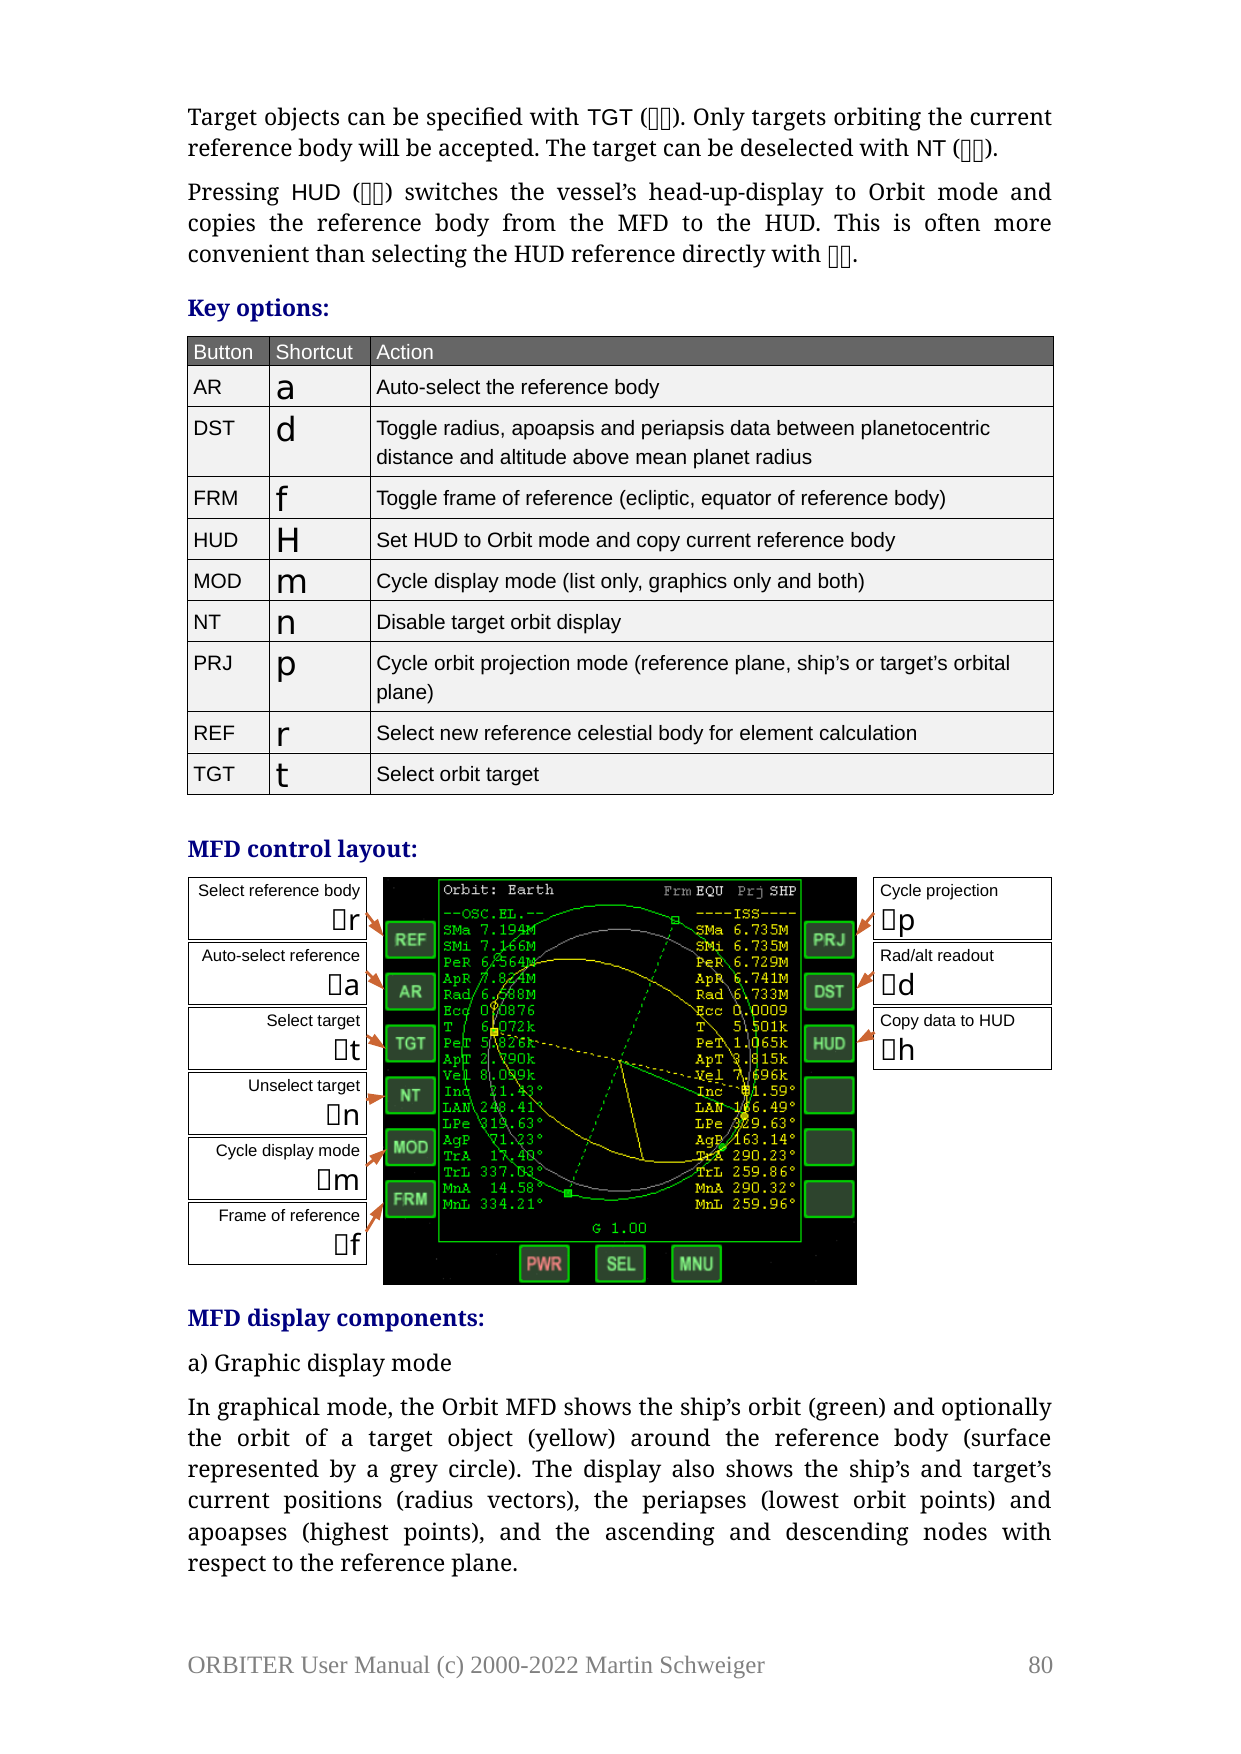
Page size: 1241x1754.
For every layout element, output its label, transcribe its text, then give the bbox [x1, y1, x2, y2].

table_cell H [270, 519, 370, 559]
table_cell m [270, 560, 370, 600]
table_cell Select new reference celestial body for element calculation [371, 712, 1053, 752]
table_header Button [188, 337, 269, 365]
table_cell Auto-select the reference body [371, 366, 1053, 406]
table_header Action [371, 337, 1053, 365]
table_cell p [270, 642, 370, 711]
table_cell Toggle frame of reference (ecliptic, equator of reference body) [371, 477, 1053, 518]
table_header Shortcut [270, 337, 370, 365]
table_cell Cycle orbit projection mode (reference plane, ship’s or target’s orbital plane) [371, 642, 1053, 711]
subtitle MFD control layout: [187, 833, 1053, 864]
table_cell FRM [188, 477, 269, 518]
table_cell d [270, 407, 370, 476]
table_cell f [270, 477, 370, 518]
text Pressing HUD () switches the vessel’s head-up-display to Orbit mode and copies the reference body from the MFD to the HUD. This is often more convenient than selecting the HUD reference directly with . [187, 175, 1053, 269]
table_cell Cycle display mode (list only, graphics only and both) [371, 560, 1053, 600]
table_cell Disable target orbit display [371, 601, 1053, 641]
table_cell Set HUD to Orbit mode and copy current reference body [371, 519, 1053, 559]
table_cell NT [188, 601, 269, 641]
table_cell REF [188, 712, 269, 752]
table_cell AR [188, 366, 269, 406]
table_cell a [270, 366, 370, 406]
table_cell HUD [188, 519, 269, 559]
table_cell MOD [188, 560, 269, 600]
table_cell PRJ [188, 642, 269, 711]
text Target objects can be specified with TGT (). Only targets orbiting the current reference body will be accepted. The target can be deselected with NT (). [187, 100, 1053, 163]
table_cell t [270, 754, 370, 794]
subtitle Key options: [187, 291, 1053, 323]
picture [383, 877, 857, 1285]
subtitle MFD display components: [187, 887, 1053, 1333]
table_cell TGT [188, 754, 269, 794]
table_cell DST [188, 407, 269, 476]
text a) Graphic display mode [187, 1346, 1053, 1378]
table_cell n [270, 601, 370, 641]
table_cell Toggle radius, apoapsis and periapsis data between planetocentric distance and altitude above mean planet radius [371, 407, 1053, 476]
table_cell r [270, 712, 370, 752]
table_cell Select orbit target [371, 754, 1053, 794]
text In graphical mode, the Orbit MFD shows the ship’s orbit (green) and optionally the orbit of a target object (yellow) around the reference body (surface represented by a grey circle). The display also shows the ship’s and target’s current positions (radius vectors), the periapses (lowest orbit points) and apoapses (highest points), and the ascending and descending nodes with respect to the reference plane. [187, 1390, 1053, 1578]
